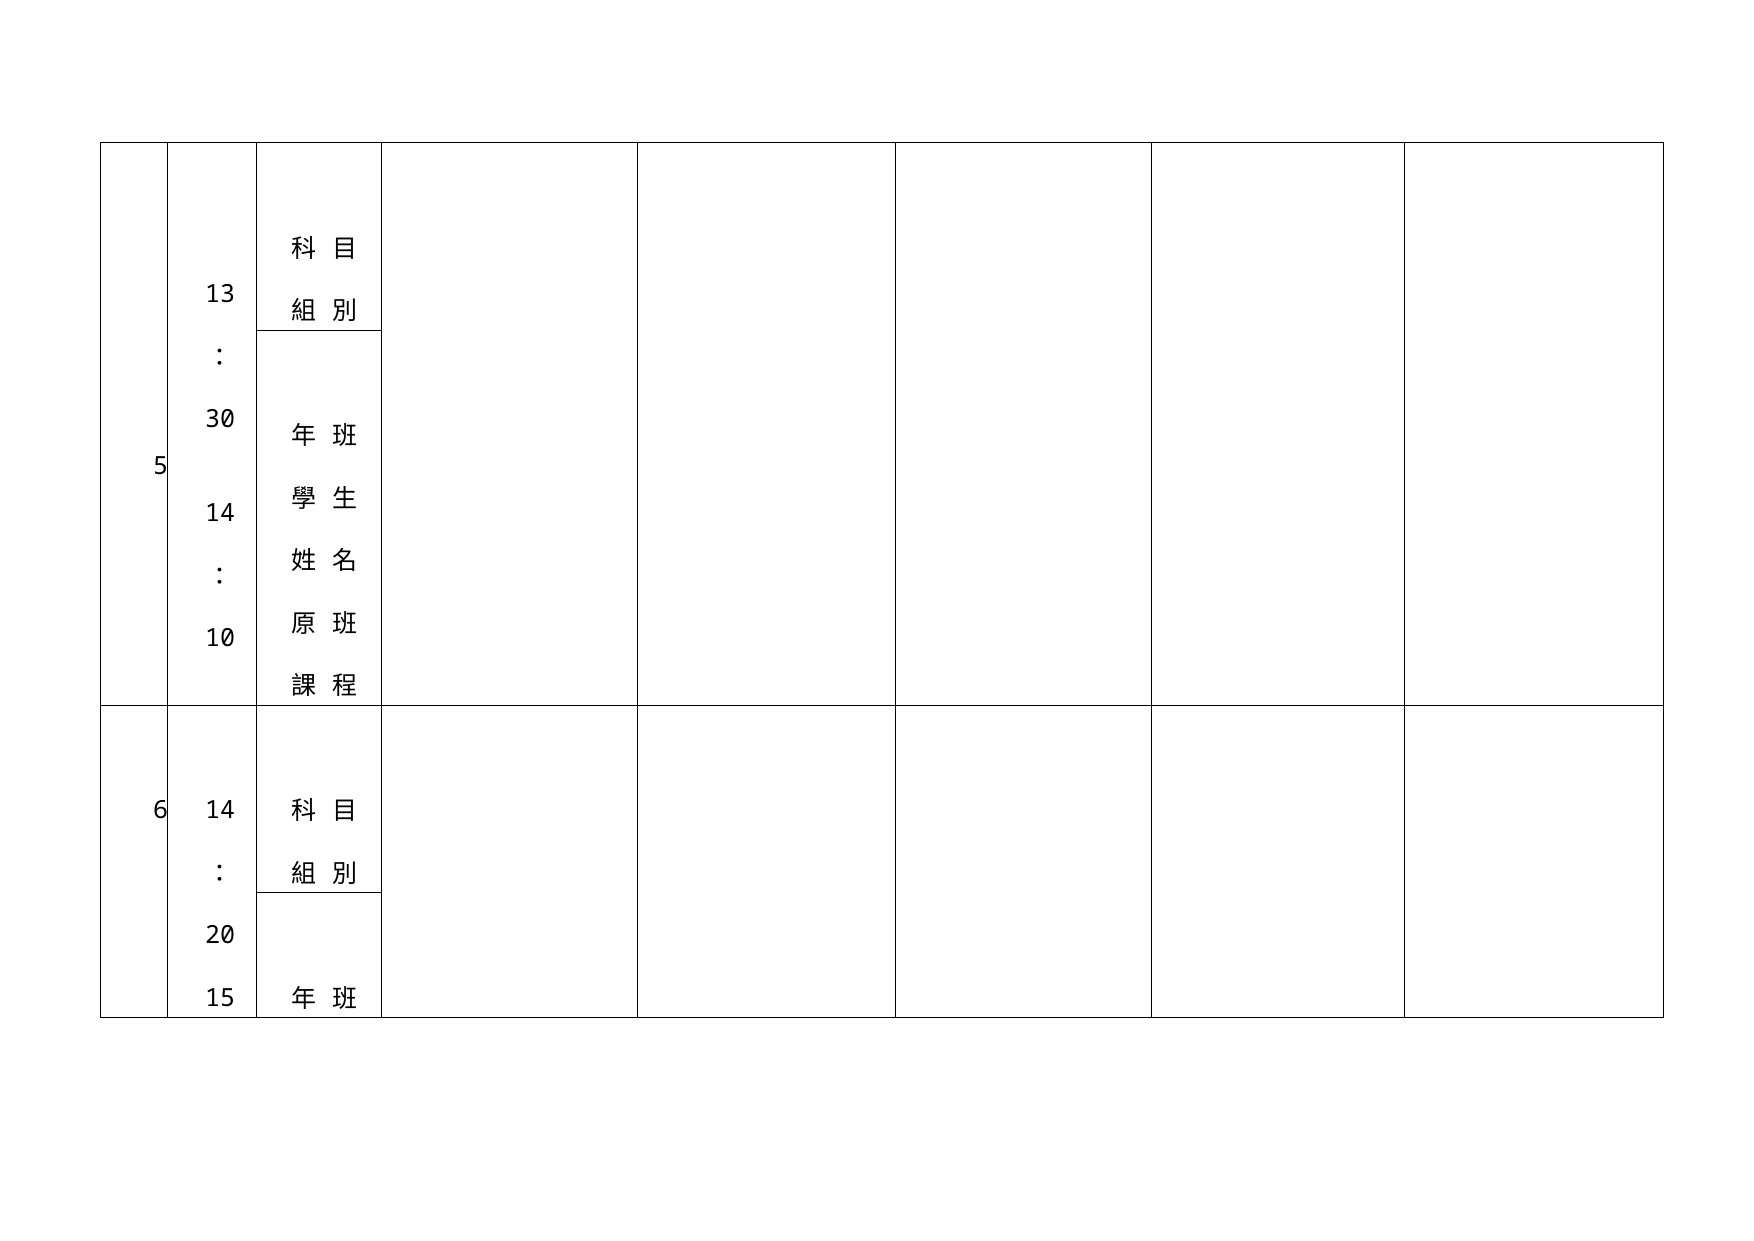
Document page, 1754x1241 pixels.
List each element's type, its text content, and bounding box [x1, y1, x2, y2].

table_cell [896, 143, 1151, 705]
table_cell [638, 706, 895, 1017]
table_cell 5 [101, 143, 167, 705]
table_cell 科目組別 [257, 143, 381, 330]
table_cell [1405, 143, 1663, 705]
table_cell [1152, 143, 1404, 705]
table_cell [1405, 706, 1663, 1017]
table_cell 6 [101, 706, 167, 1017]
table_cell [896, 706, 1151, 1017]
table_cell 14：20 15：00 [168, 706, 256, 1017]
table_cell [382, 143, 637, 705]
table_cell 年班 學生姓名 原班課程 [257, 331, 381, 705]
table_cell 年班 [257, 893, 381, 1017]
table_cell 13：30 14：10 [168, 143, 256, 705]
table_cell [382, 706, 637, 1017]
table_cell [1152, 706, 1404, 1017]
table_cell [638, 143, 895, 705]
table_cell 科目組別 [257, 706, 381, 892]
